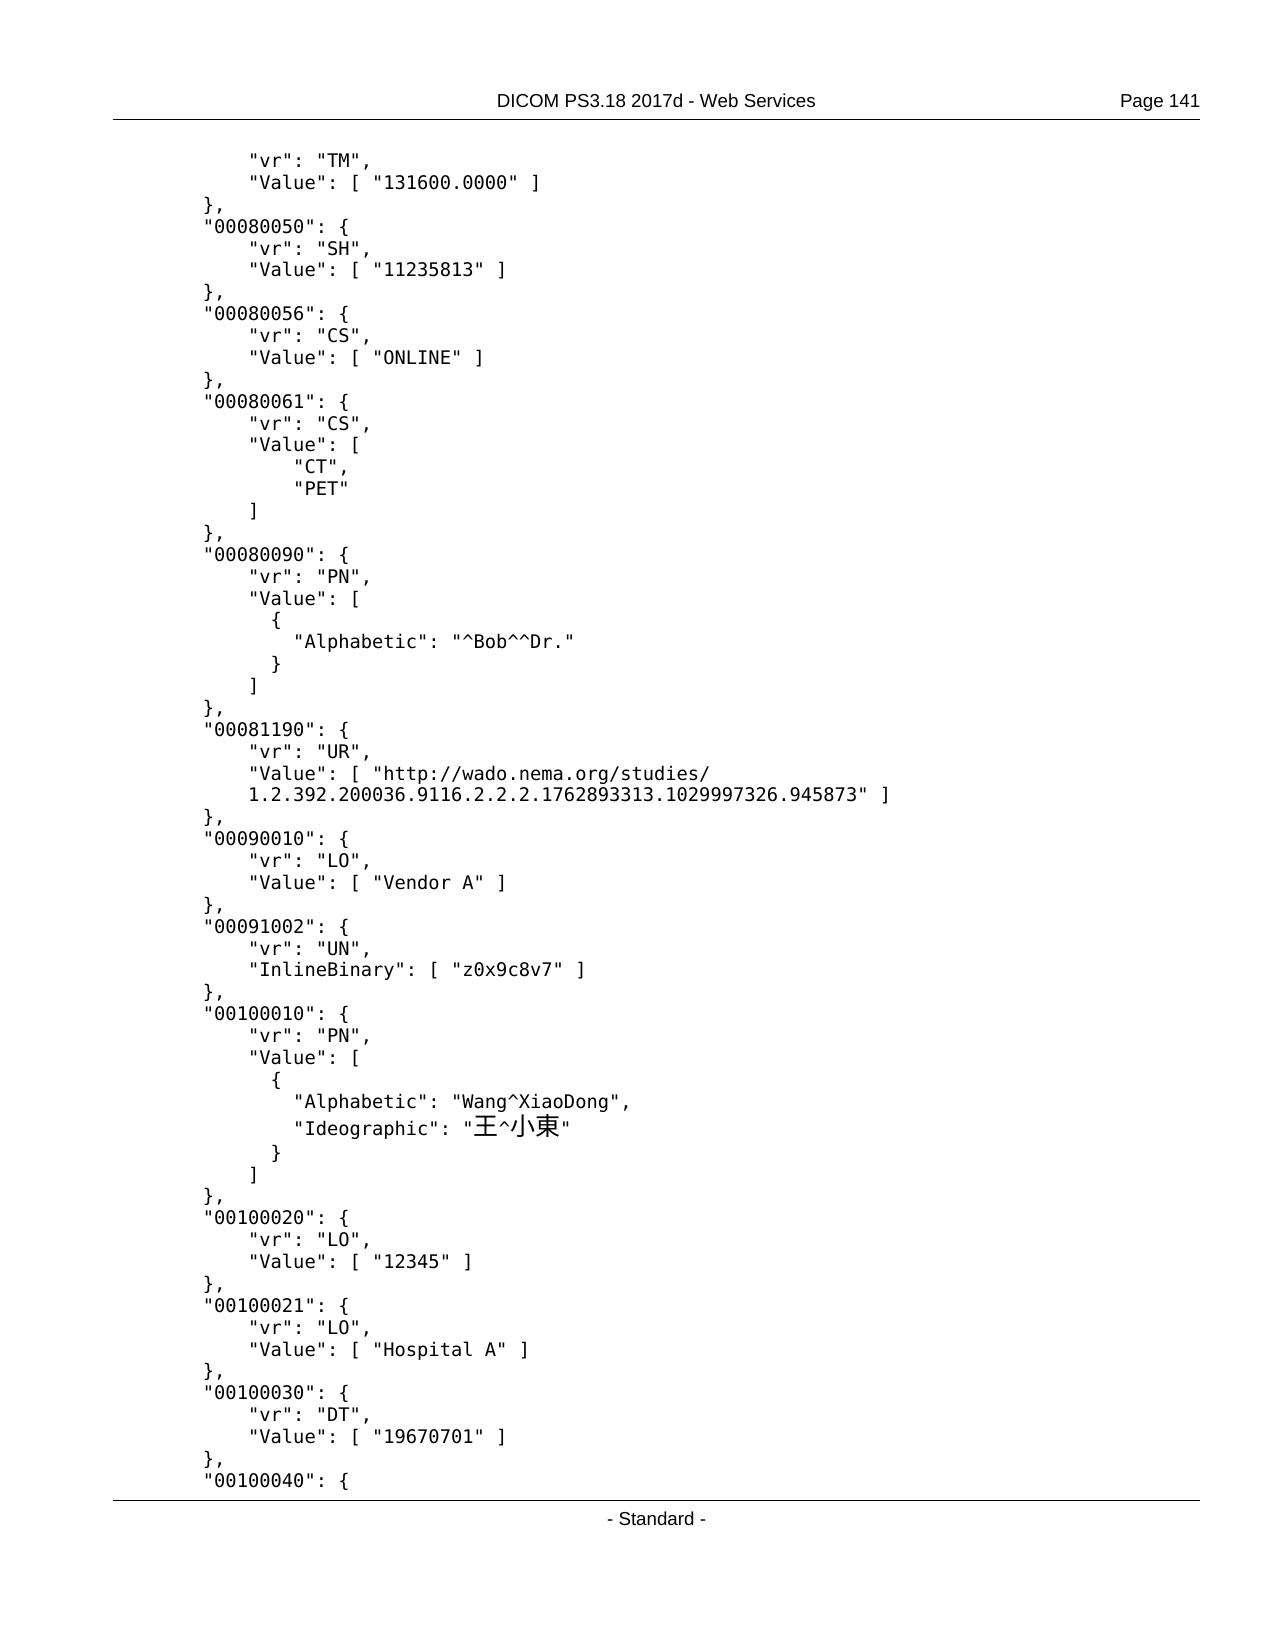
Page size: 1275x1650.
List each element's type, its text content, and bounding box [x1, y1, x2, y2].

text "vr": "TM", "Value": [ "131600.0000" ] }, "00080050": { "vr": "SH", "Value": [ "11235813" ] }, "00080056": { "vr": "CS", "Value": [ "ONLINE" ] }, "00080061": { "vr": "CS", "Value": [ "CT", "PET" ] }, "00080090": { "vr": "PN", "Value": [ { "Alphabetic": "^Bob^^Dr." } ] }, "00081190": { "vr": "UR", "Value": [ "http://wado.nema.org/studies/ 1.2.392.200036.9116.2.2.2.1762893313.1029997326.945873" ] }, "00090010": { "vr": "LO", "Value": [ "Vendor A" ] }, "00091002": { "vr": "UN", "InlineBinary": [ "z0x9c8v7" ] }, "00100010": { "vr": "PN", "Value": [ { "Alphabetic": "Wang^XiaoDong", "Ideographic": "王^小東" } ] }, "00100020": { "vr": "LO", "Value": [ "12345" ] }, "00100021": { "vr": "LO", "Value": [ "Hospital A" ] }, "00100030": { "vr": "DT", "Value": [ "19670701" ] }, "00100040": { [112, 150, 1200, 1492]
